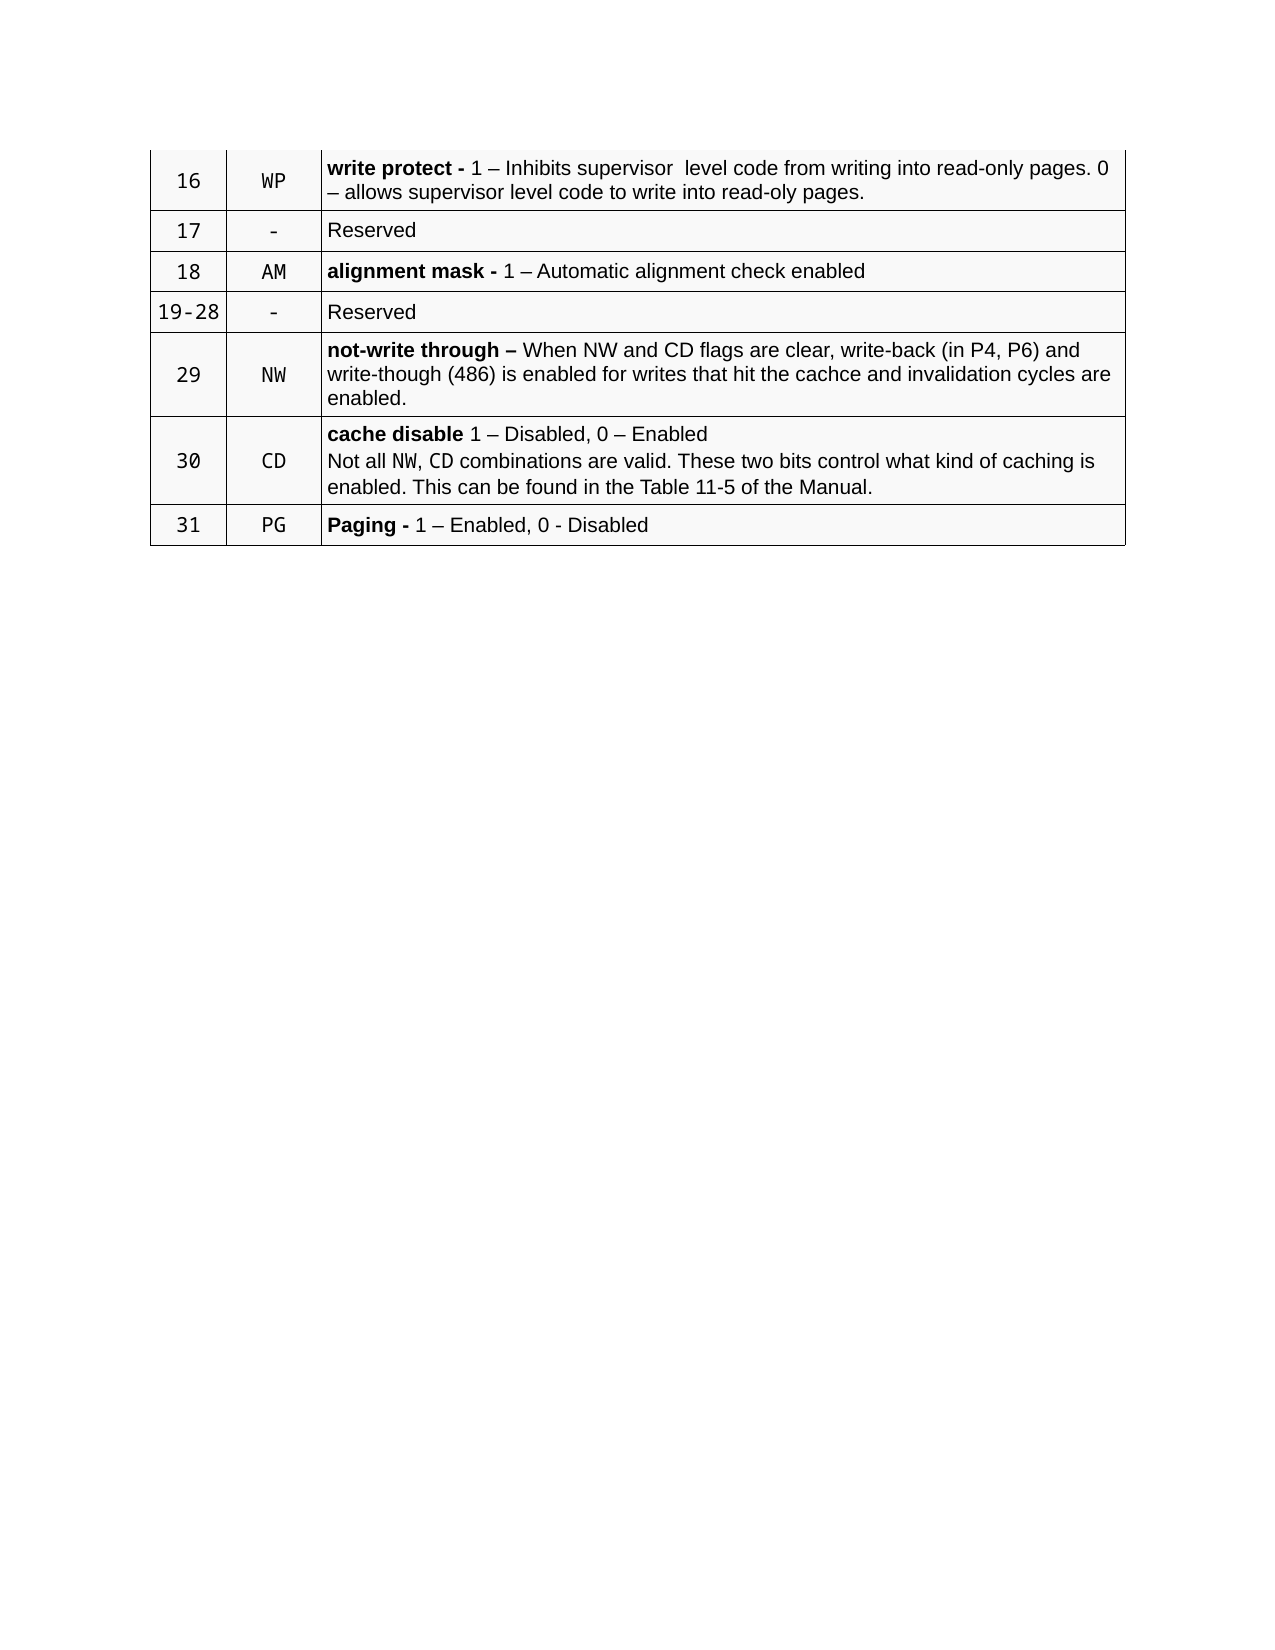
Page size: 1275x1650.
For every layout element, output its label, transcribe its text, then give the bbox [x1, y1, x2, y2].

table_cell 17 [151, 211, 226, 251]
table_cell alignment mask - 1 – Automatic alignment check enabled [322, 252, 1125, 291]
table_cell - [227, 211, 321, 251]
table_cell WP [227, 150, 321, 210]
table_cell Paging - 1 – Enabled, 0 - Disabled [322, 505, 1125, 545]
table_cell CD [227, 417, 321, 504]
table_cell Reserved [322, 292, 1125, 332]
table_cell NW [227, 333, 321, 416]
table_cell Reserved [322, 211, 1125, 251]
table_cell cache disable 1 – Disabled, 0 – Enabled Not all NW, CD combinations are valid. These two bits control what kind of caching is enabled. This can be found in the Table 11-5 of the Manual. [322, 417, 1125, 504]
table_cell - [227, 292, 321, 332]
table_cell PG [227, 505, 321, 545]
table_cell 16 [151, 150, 226, 210]
table_cell 30 [151, 417, 226, 504]
table_cell 31 [151, 505, 226, 545]
table_cell not-write through – When NW and CD flags are clear, write-back (in P4, P6) and write-though (486) is enabled for writes that hit the cachce and invalidation cycles are enabled. [322, 333, 1125, 416]
table_cell 18 [151, 252, 226, 291]
table_cell 29 [151, 333, 226, 416]
table_cell AM [227, 252, 321, 291]
table_cell write protect - 1 – Inhibits supervisor level code from writing into read-only pages. 0 – allows supervisor level code to write into read-oly pages. [322, 150, 1125, 210]
table_cell 19-28 [151, 292, 226, 332]
